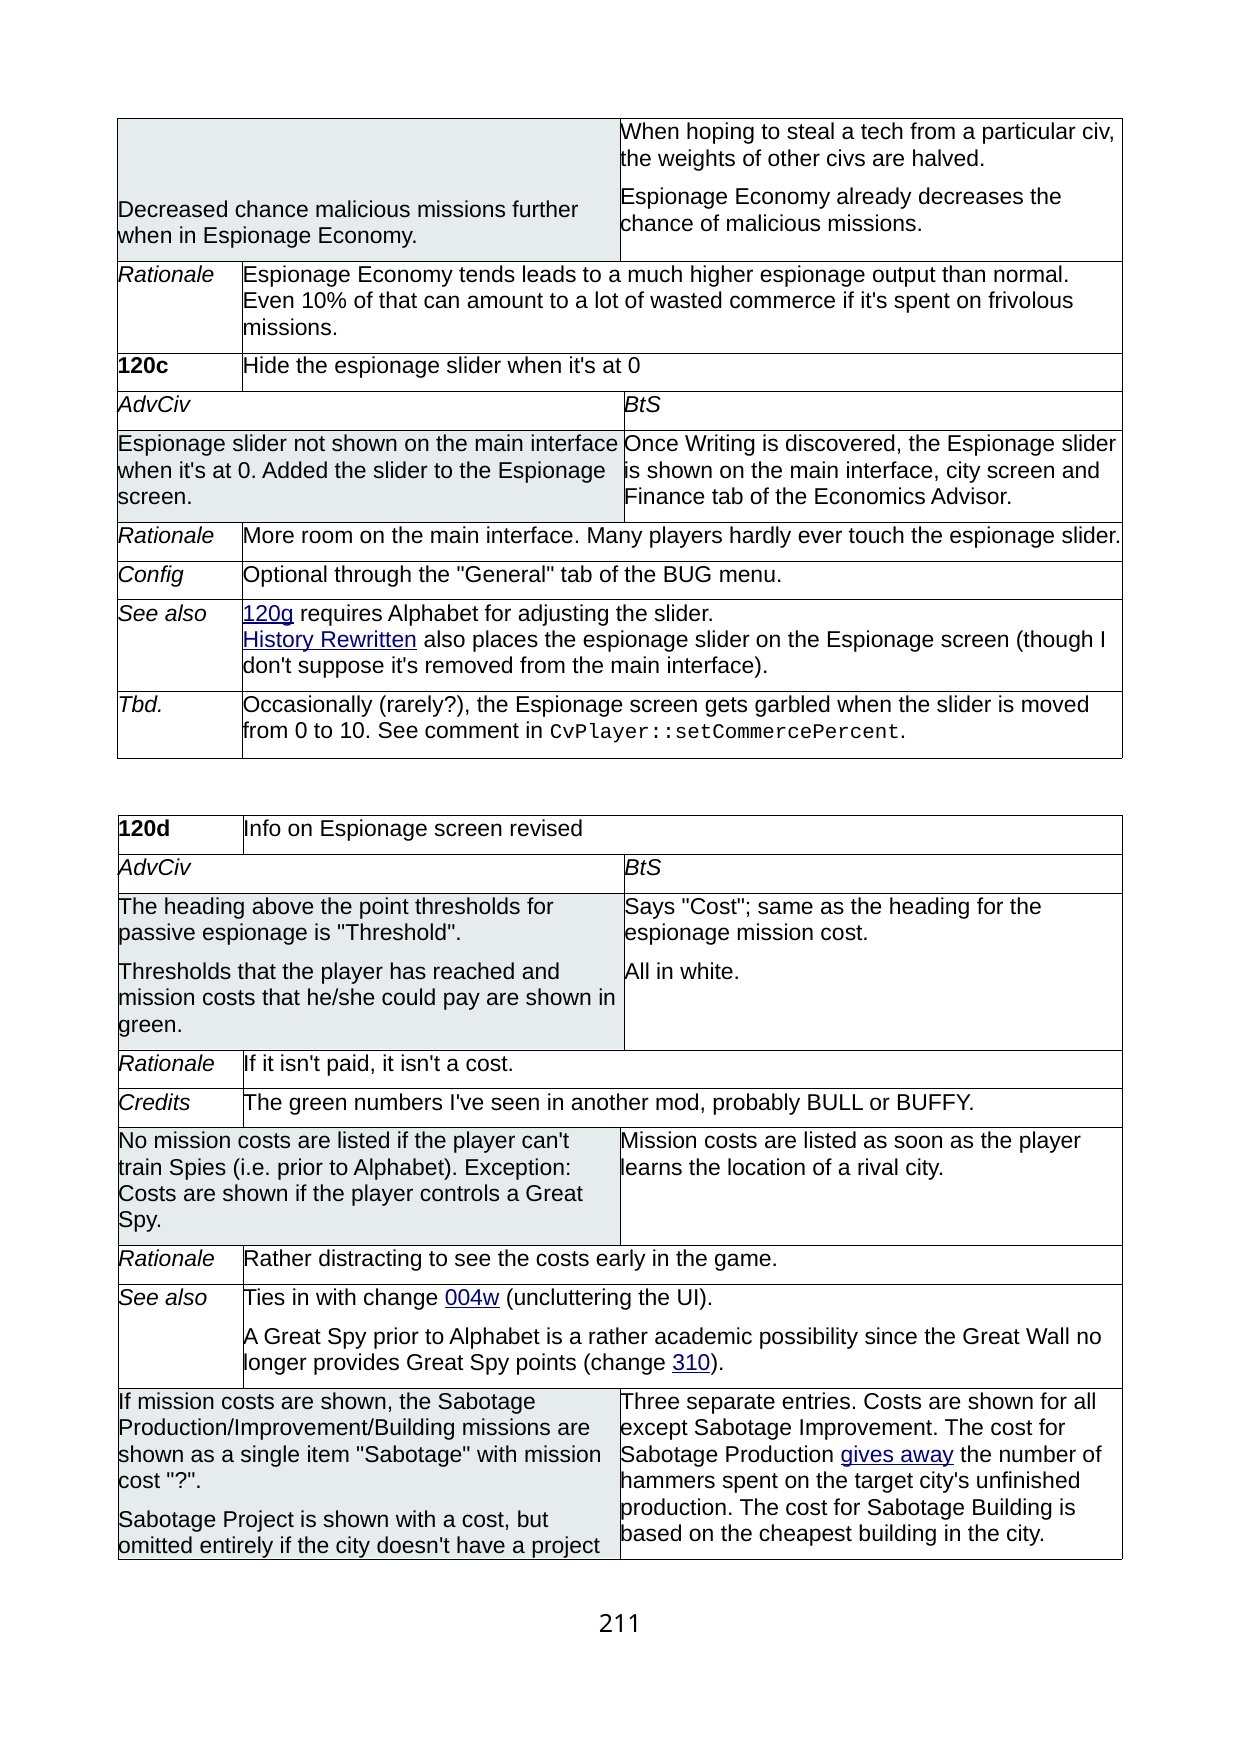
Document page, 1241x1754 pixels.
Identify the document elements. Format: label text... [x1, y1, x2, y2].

table_cell See also [119, 1285, 243, 1388]
table_cell Espionage Economy tends leads to a much higher espionage output than normal. Even 10% of that can amount to a lot of wasted commerce if it's spent on frivolous missions. [243, 262, 1122, 352]
table_cell Rationale [118, 523, 242, 561]
table_cell AdvCiv [118, 392, 624, 430]
table_cell Rationale [119, 1246, 243, 1284]
table_cell When hoping to steal a tech from a particular civ, the weights of other civs are halved. Espionage Economy already decreases the chance of malicious missions. [621, 119, 1122, 261]
table_header Info on Espionage screen revised [244, 816, 1122, 854]
table_cell Hide the espionage slider when it's at 0 [243, 354, 1122, 391]
table_cell The green numbers I've seen in another mod, probably BULL or BUFFY. [244, 1089, 1122, 1127]
table_cell Credits [119, 1089, 243, 1127]
table_cell Rather distracting to see the costs early in the game. [244, 1246, 1122, 1284]
table_cell If it isn't paid, it isn't a cost. [244, 1051, 1122, 1088]
table_cell AdvCiv [119, 855, 624, 893]
table_header 120d [119, 816, 243, 854]
table_cell Tbd. [118, 692, 242, 757]
table_cell Occasionally (rarely?), the Espionage screen gets garbled when the slider is moved from 0 to 10. See comment in CvPlayer::setCommercePercent. [243, 692, 1122, 757]
table_cell Once Writing is discovered, the Espionage slider is shown on the main interface, city screen and Finance tab of the Economics Advisor. [625, 431, 1122, 522]
table_cell Ties in with change 004w (uncluttering the UI). A Great Spy prior to Alphabet is a rather academic possibility since the Great Wall no longer provides Great Spy points (change 310). [244, 1285, 1122, 1388]
table_cell Rationale [118, 262, 242, 352]
table_cell Says "Cost"; same as the heading for the espionage mission cost. All in white. [625, 894, 1122, 1049]
table_cell Three separate entries. Costs are shown for all except Sabotage Improvement. The cost for Sabotage Production gives away the number of hammers spent on the target city's unfinished production. The cost for Sabotage Building is based on the cheapest building in the city. [621, 1389, 1122, 1558]
table_cell Decreased chance malicious missions further when in Espionage Economy. [118, 119, 620, 261]
table_cell No mission costs are listed if the player can't train Spies (i.e. prior to Alphabet). Exception: Costs are shown if the player controls a Great Spy. [119, 1128, 620, 1245]
table_cell Optional through the "General" tab of the BUG menu. [243, 562, 1122, 599]
table_cell BtS [625, 855, 1122, 893]
table_cell Espionage slider not shown on the main interface when it's at 0. Added the slider to the Espionage screen. [118, 431, 624, 522]
table_cell Rationale [119, 1051, 243, 1088]
table_cell Mission costs are listed as soon as the player learns the location of a rival city. [621, 1128, 1122, 1245]
table_cell If mission costs are shown, the Sabotage Production/Improvement/Building missions are shown as a single item "Sabotage" with mission cost "?". Sabotage Project is shown with a cost, but omitted entirely if the city doesn't have a project [119, 1389, 620, 1558]
table_cell 120g requires Alphabet for adjusting the slider. History Rewritten also places the espionage slider on the Espionage screen (though I don't suppose it's removed from the main interface). [243, 600, 1122, 691]
table_cell Config [118, 562, 242, 599]
table_cell 120c [118, 354, 242, 391]
table_cell BtS [625, 392, 1122, 430]
table_cell More room on the main interface. Many players hardly ever touch the espionage slider. [243, 523, 1122, 561]
table_cell The heading above the point thresholds for passive espionage is "Threshold". Thresholds that the player has reached and mission costs that he/she could pay are shown in green. [119, 894, 624, 1049]
table_cell See also [118, 600, 242, 691]
